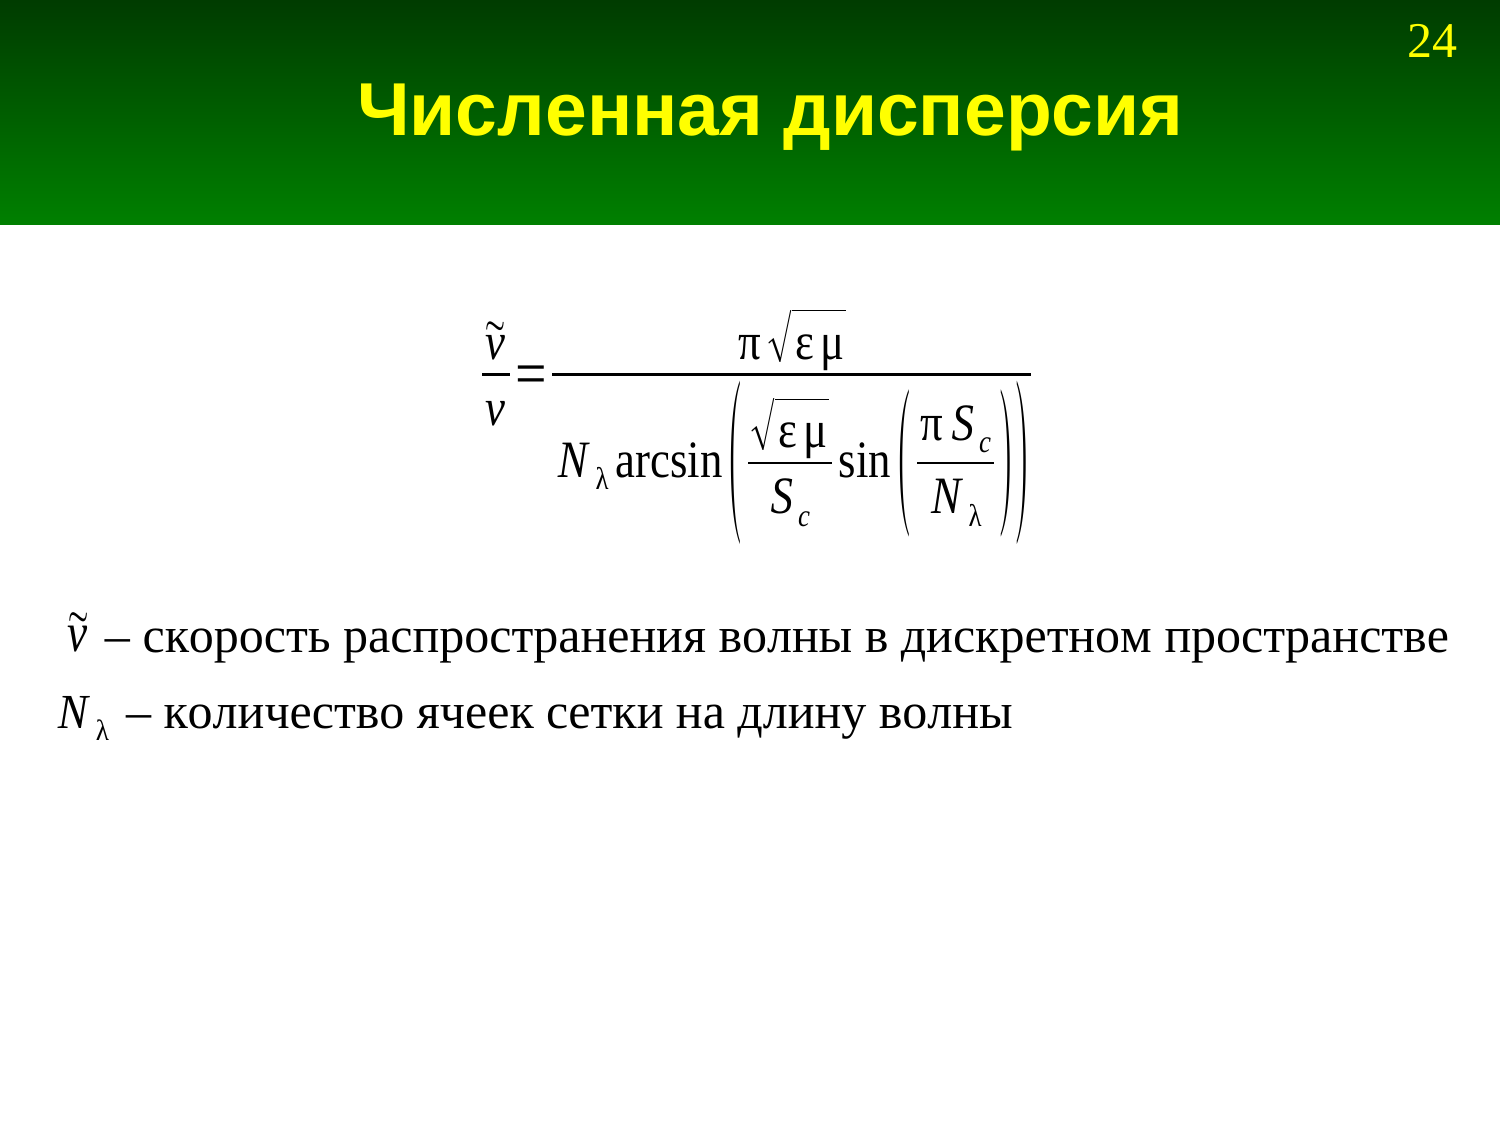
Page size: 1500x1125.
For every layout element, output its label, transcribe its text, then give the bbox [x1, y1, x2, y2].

chart [35, 685, 111, 747]
text_box – скорость распространения волны в дискретном пространстве [77, 594, 1465, 670]
text_box – количество ячеек сетки на длину волны [111, 671, 1028, 747]
chart [460, 307, 1052, 548]
title Численная дисперсия [100, 7, 1441, 204]
chart [47, 602, 77, 664]
